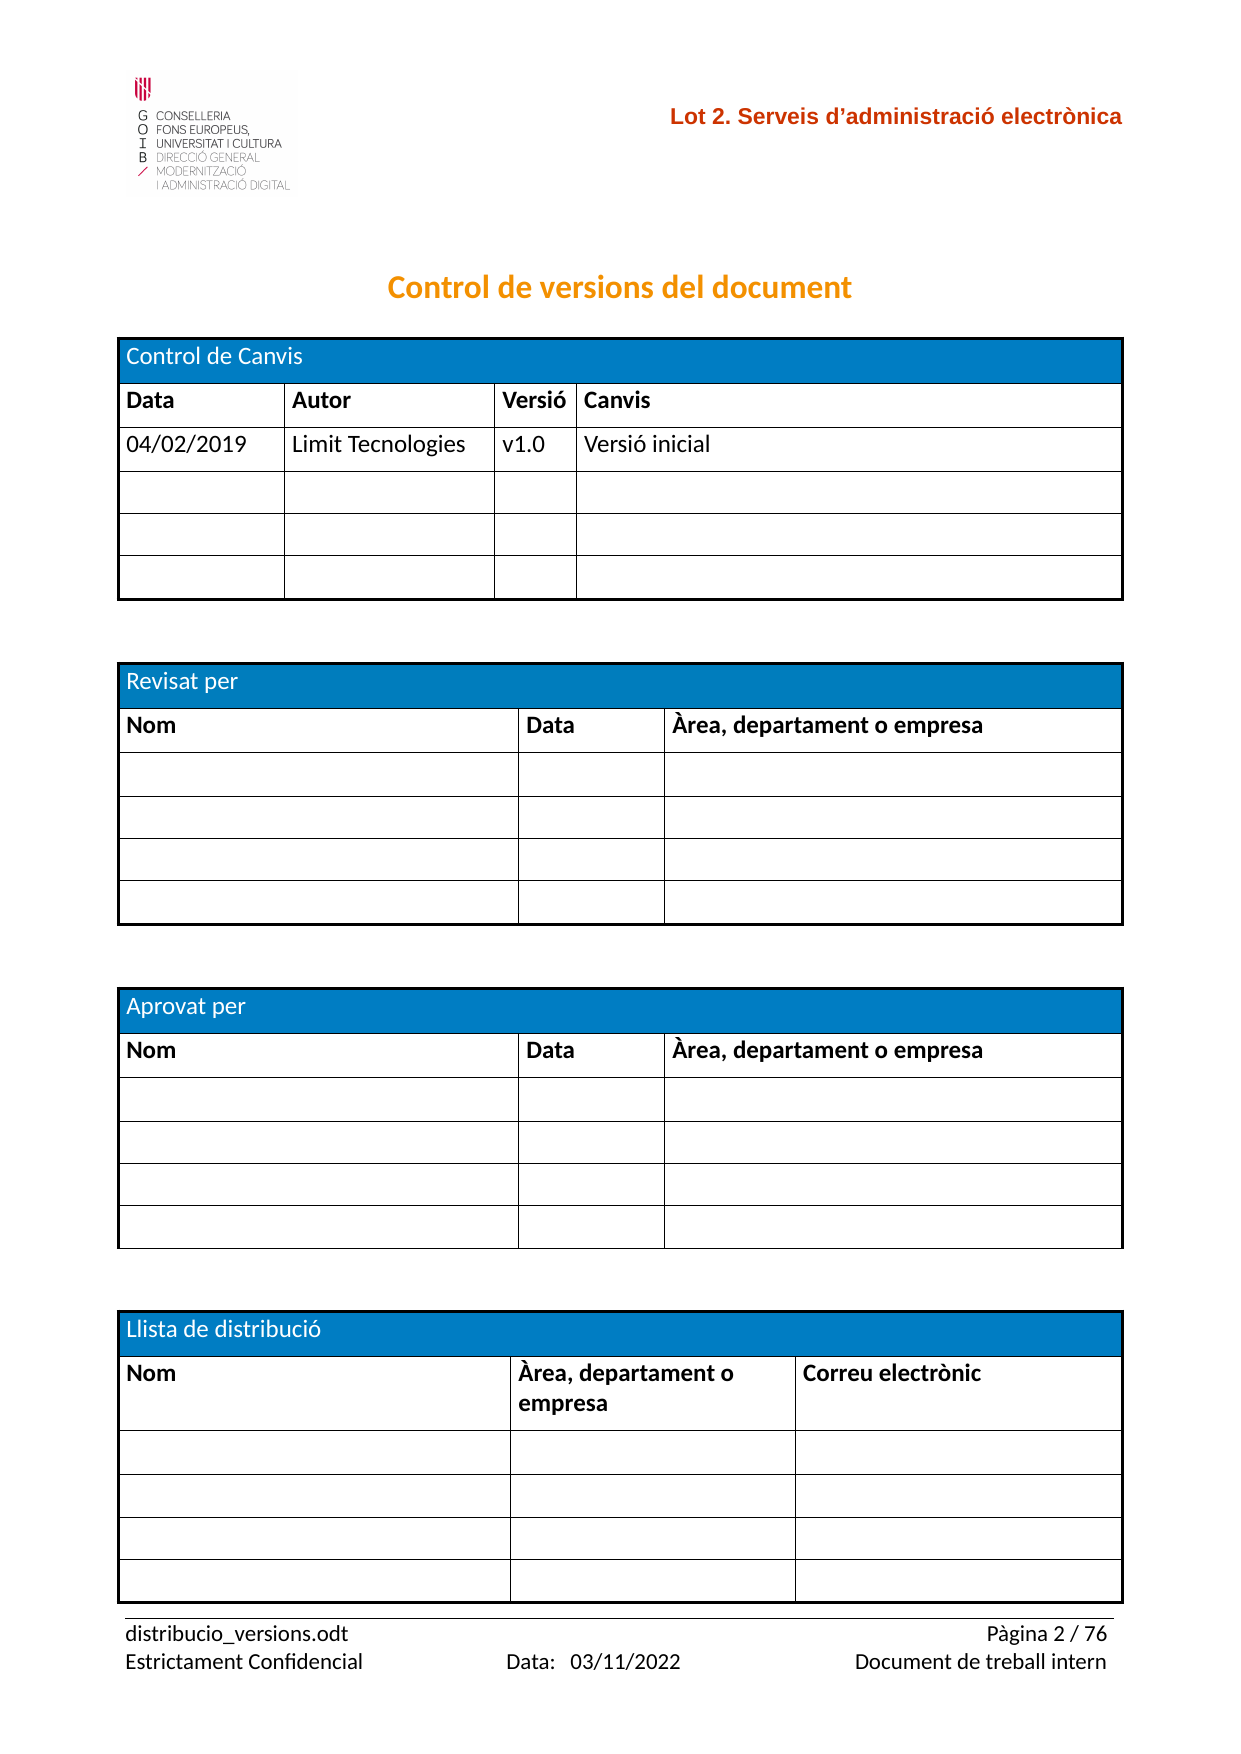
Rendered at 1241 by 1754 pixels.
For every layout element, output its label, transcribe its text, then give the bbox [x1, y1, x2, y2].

table_cell Correu electrònic [796, 1357, 1121, 1430]
table_cell [577, 472, 1121, 513]
table_cell [665, 839, 1121, 880]
table_cell Autor [285, 384, 494, 427]
table_cell [120, 753, 518, 796]
table_cell [285, 556, 494, 597]
table_cell Nom [120, 709, 518, 752]
table_cell [519, 839, 664, 880]
table_cell [577, 514, 1121, 555]
table_cell [120, 1560, 510, 1601]
table_cell [120, 1518, 510, 1559]
table_cell [665, 1206, 1121, 1247]
table_cell [285, 514, 494, 555]
table_cell [665, 1164, 1121, 1205]
table_cell [511, 1560, 795, 1601]
table_cell [665, 753, 1121, 796]
table_cell [665, 1122, 1121, 1163]
table_cell [120, 472, 284, 513]
table_cell [120, 797, 518, 838]
picture [126, 70, 299, 197]
table_cell [120, 514, 284, 555]
table_cell [120, 1078, 518, 1121]
table_cell [495, 556, 576, 597]
table_header Llista de distribució [120, 1313, 1121, 1356]
table_cell Nom [120, 1357, 510, 1430]
table_cell [495, 472, 576, 513]
table_cell Àrea, departament o empresa [511, 1357, 795, 1430]
table_cell [665, 881, 1121, 922]
table_cell [120, 1206, 518, 1247]
table_cell [519, 753, 664, 796]
table_cell [511, 1431, 795, 1474]
table_cell Data [519, 709, 664, 752]
table_header Aprovat per [120, 990, 1121, 1033]
table_cell [519, 1078, 664, 1121]
table_cell Canvis [577, 384, 1121, 427]
table_cell [511, 1475, 795, 1517]
table_cell [120, 556, 284, 597]
table_cell Versió [495, 384, 576, 427]
table_cell [519, 1122, 664, 1163]
table_cell Nom [120, 1034, 518, 1077]
table_cell Àrea, departament o empresa [665, 1034, 1121, 1077]
table_cell [577, 556, 1121, 597]
table_cell Data [120, 384, 284, 427]
table_cell [120, 1475, 510, 1517]
table_cell [519, 797, 664, 838]
table_header Control de Canvis [120, 340, 1121, 383]
table_cell [120, 1431, 510, 1474]
table_cell [511, 1518, 795, 1559]
table_cell [796, 1518, 1121, 1559]
table_cell v1.0 [495, 428, 576, 471]
table_cell [519, 881, 664, 922]
table_cell [519, 1206, 664, 1247]
table_cell [285, 472, 494, 513]
table_cell Àrea, departament o empresa [665, 709, 1121, 752]
table_cell [796, 1431, 1121, 1474]
subtitle Control de versions del document [118, 266, 1122, 307]
table_cell Versió inicial [577, 428, 1121, 471]
table_cell [120, 881, 518, 922]
table_cell [120, 839, 518, 880]
table_cell [796, 1560, 1121, 1601]
table_cell 04/02/2019 [120, 428, 284, 471]
table_cell Limit Tecnologies [285, 428, 494, 471]
table_cell [665, 797, 1121, 838]
table_cell Data [519, 1034, 664, 1077]
table_cell [665, 1078, 1121, 1121]
table_cell [120, 1164, 518, 1205]
table_header Revisat per [120, 665, 1121, 708]
table_cell [519, 1164, 664, 1205]
table_cell [796, 1475, 1121, 1517]
table_cell [495, 514, 576, 555]
table_cell [120, 1122, 518, 1163]
